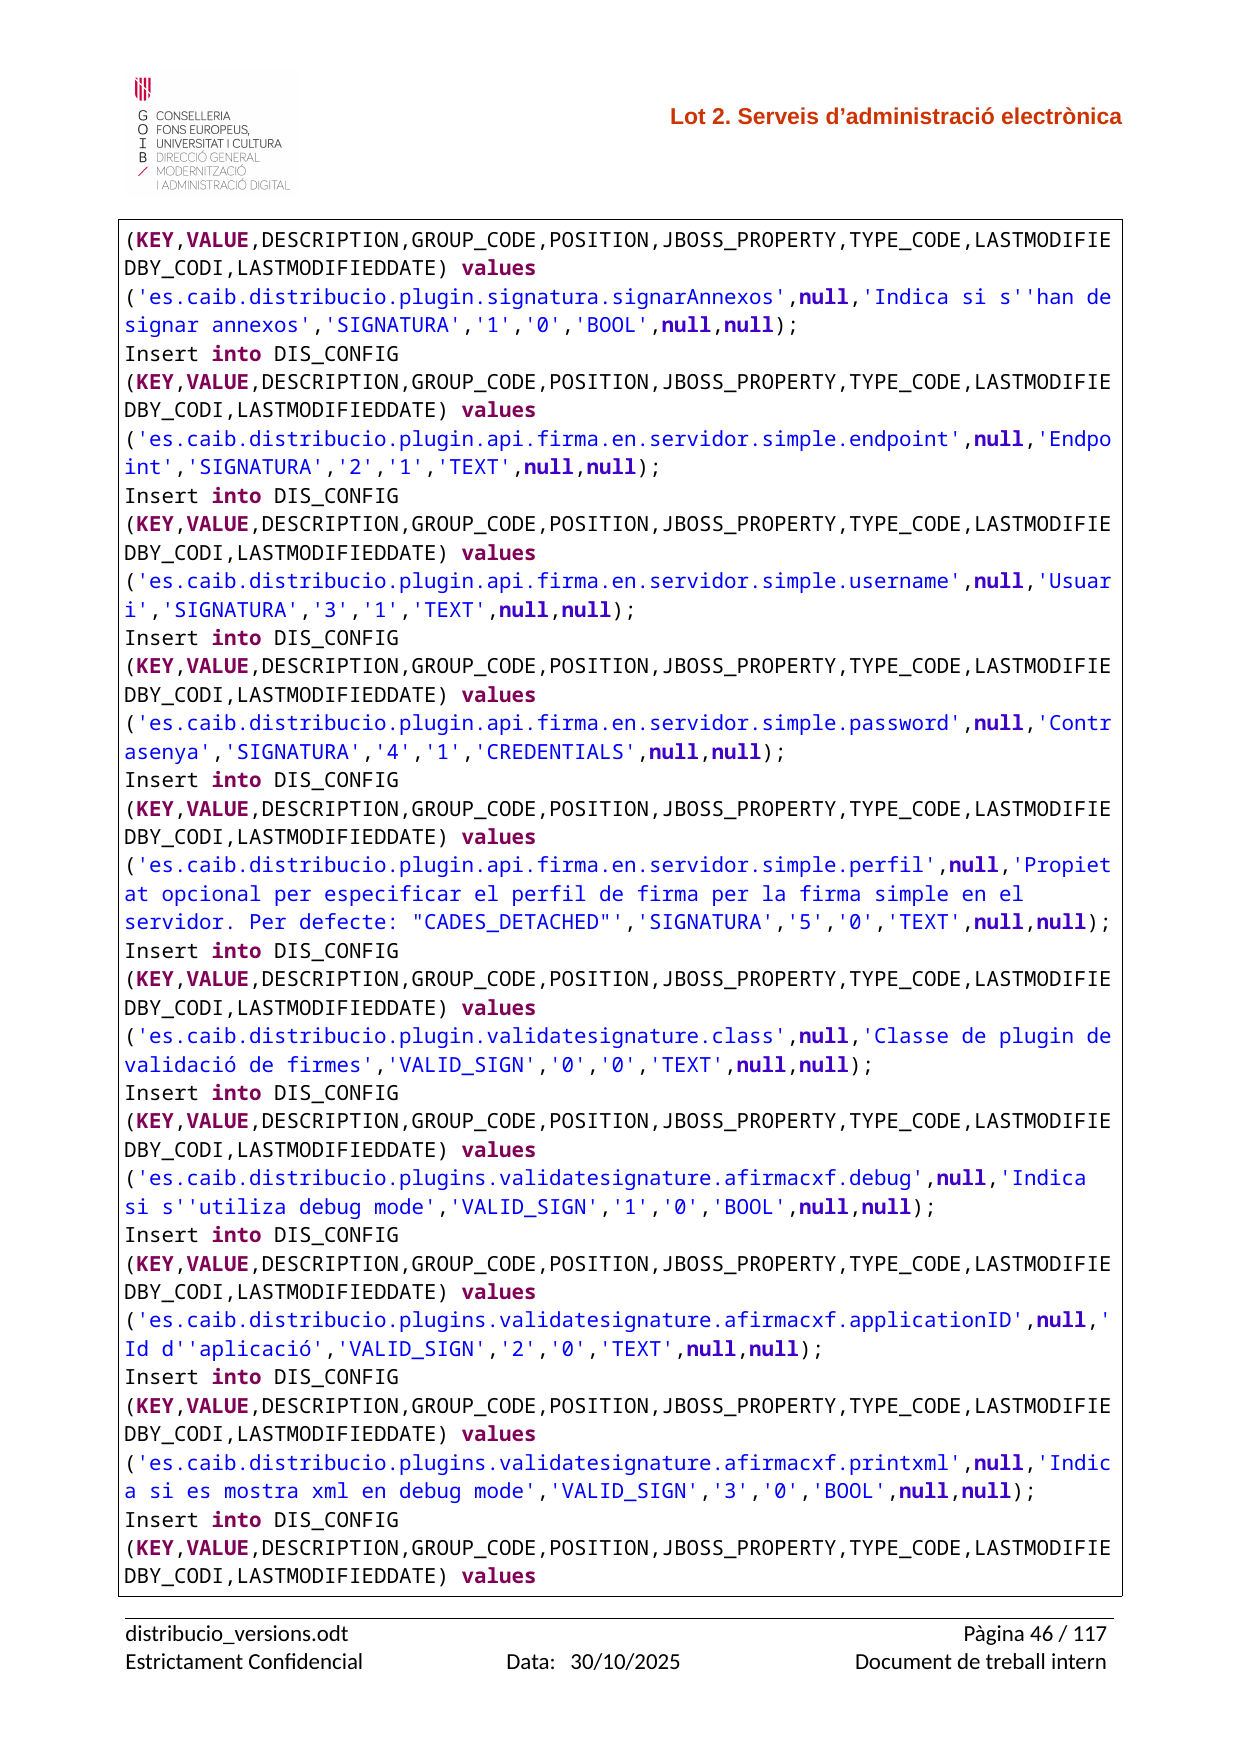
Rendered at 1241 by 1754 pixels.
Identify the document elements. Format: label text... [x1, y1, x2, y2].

table_header (KEY,VALUE,DESCRIPTION,GROUP_CODE,POSITION,JBOSS_PROPERTY,TYPE_CODE,LASTMODIFIEDBY_CODI,LASTMODIFIEDDATE) values ('es.caib.distribucio.plugin.signatura.signarAnnexos',null,'Indica si s''han de signar annexos','SIGNATURA','1','0','BOOL',null,null); Insert into DIS_CONFIG (KEY,VALUE,DESCRIPTION,GROUP_CODE,POSITION,JBOSS_PROPERTY,TYPE_CODE,LASTMODIFIEDBY_CODI,LASTMODIFIEDDATE) values ('es.caib.distribucio.plugin.api.firma.en.servidor.simple.endpoint',null,'Endpoint','SIGNATURA','2','1','TEXT',null,null); Insert into DIS_CONFIG (KEY,VALUE,DESCRIPTION,GROUP_CODE,POSITION,JBOSS_PROPERTY,TYPE_CODE,LASTMODIFIEDBY_CODI,LASTMODIFIEDDATE) values ('es.caib.distribucio.plugin.api.firma.en.servidor.simple.username',null,'Usuari','SIGNATURA','3','1','TEXT',null,null); Insert into DIS_CONFIG (KEY,VALUE,DESCRIPTION,GROUP_CODE,POSITION,JBOSS_PROPERTY,TYPE_CODE,LASTMODIFIEDBY_CODI,LASTMODIFIEDDATE) values ('es.caib.distribucio.plugin.api.firma.en.servidor.simple.password',null,'Contrasenya','SIGNATURA','4','1','CREDENTIALS',null,null); Insert into DIS_CONFIG (KEY,VALUE,DESCRIPTION,GROUP_CODE,POSITION,JBOSS_PROPERTY,TYPE_CODE,LASTMODIFIEDBY_CODI,LASTMODIFIEDDATE) values ('es.caib.distribucio.plugin.api.firma.en.servidor.simple.perfil',null,'Propietat opcional per especificar el perfil de firma per la firma simple en el servidor. Per defecte: "CADES_DETACHED"','SIGNATURA','5','0','TEXT',null,null); Insert into DIS_CONFIG (KEY,VALUE,DESCRIPTION,GROUP_CODE,POSITION,JBOSS_PROPERTY,TYPE_CODE,LASTMODIFIEDBY_CODI,LASTMODIFIEDDATE) values ('es.caib.distribucio.plugin.validatesignature.class',null,'Classe de plugin de validació de firmes','VALID_SIGN','0','0','TEXT',null,null); Insert into DIS_CONFIG (KEY,VALUE,DESCRIPTION,GROUP_CODE,POSITION,JBOSS_PROPERTY,TYPE_CODE,LASTMODIFIEDBY_CODI,LASTMODIFIEDDATE) values ('es.caib.distribucio.plugins.validatesignature.afirmacxf.debug',null,'Indica si s''utiliza debug mode','VALID_SIGN','1','0','BOOL',null,null); Insert into DIS_CONFIG (KEY,VALUE,DESCRIPTION,GROUP_CODE,POSITION,JBOSS_PROPERTY,TYPE_CODE,LASTMODIFIEDBY_CODI,LASTMODIFIEDDATE) values ('es.caib.distribucio.plugins.validatesignature.afirmacxf.applicationID',null,'Id d''aplicació','VALID_SIGN','2','0','TEXT',null,null); Insert into DIS_CONFIG (KEY,VALUE,DESCRIPTION,GROUP_CODE,POSITION,JBOSS_PROPERTY,TYPE_CODE,LASTMODIFIEDBY_CODI,LASTMODIFIEDDATE) values ('es.caib.distribucio.plugins.validatesignature.afirmacxf.printxml',null,'Indica si es mostra xml en debug mode','VALID_SIGN','3','0','BOOL',null,null); Insert into DIS_CONFIG (KEY,VALUE,DESCRIPTION,GROUP_CODE,POSITION,JBOSS_PROPERTY,TYPE_CODE,LASTMODIFIEDBY_CODI,LASTMODIFIEDDATE) values [119, 220, 1122, 1596]
picture [126, 70, 299, 197]
